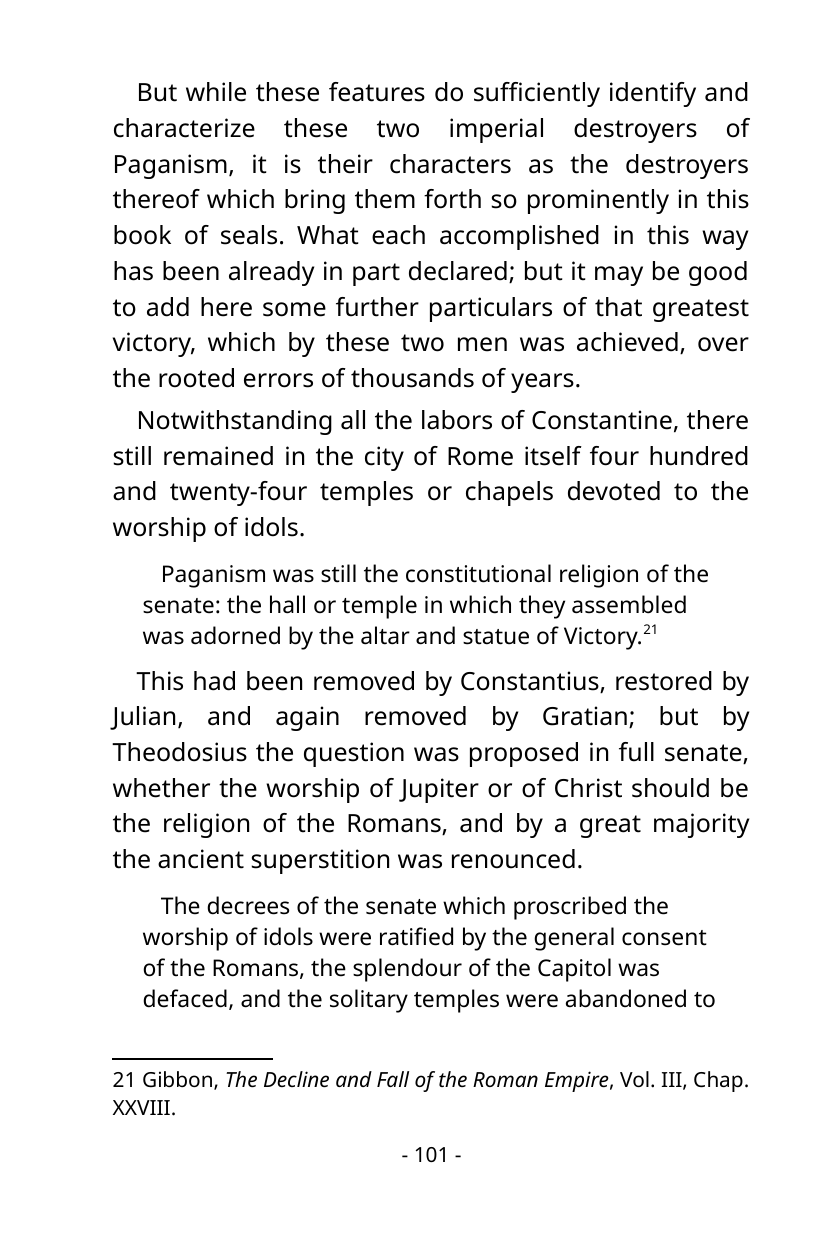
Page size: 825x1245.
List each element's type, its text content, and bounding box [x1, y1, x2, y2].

text Gibbon, The Decline and Fall of the Roman Empire, Vol. III, Chap. XXVIII. [112, 1065, 750, 1122]
text This had been removed by Constantius, restored by Julian, and again removed by Gratian; but by Theodosius the question was proposed in full senate, whether the worship of Jupiter or of Christ should be the religion of the Romans, and by a great majority the ancient superstition was renounced. [112, 663, 750, 876]
text Notwithstanding all the labors of Constantine, there still remained in the city of Rome itself four hundred and twenty-four temples or chapels devoted to the worship of idols. [112, 403, 750, 544]
text Paganism was still the constitutional religion of the senate: the hall or temple in which they assembled was adorned by the altar and statue of Victory. [142, 557, 720, 651]
text The decrees of the senate which proscribed the worship of idols were ratified by the general consent of the Romans, the splendour of the Capitol was defaced, and the solitary temples were abandoned to [142, 889, 720, 1014]
text But while these features do sufficiently identify and characterize these two imperial destroyers of Paganism, it is their characters as the destroyers thereof which bring them forth so prominently in this book of seals. What each accomplished in this way has been already in part declared; but it may be good to add here some further particulars of that greatest victory, which by these two men was achieved, over the rooted errors of thousands of years. [112, 75, 750, 395]
